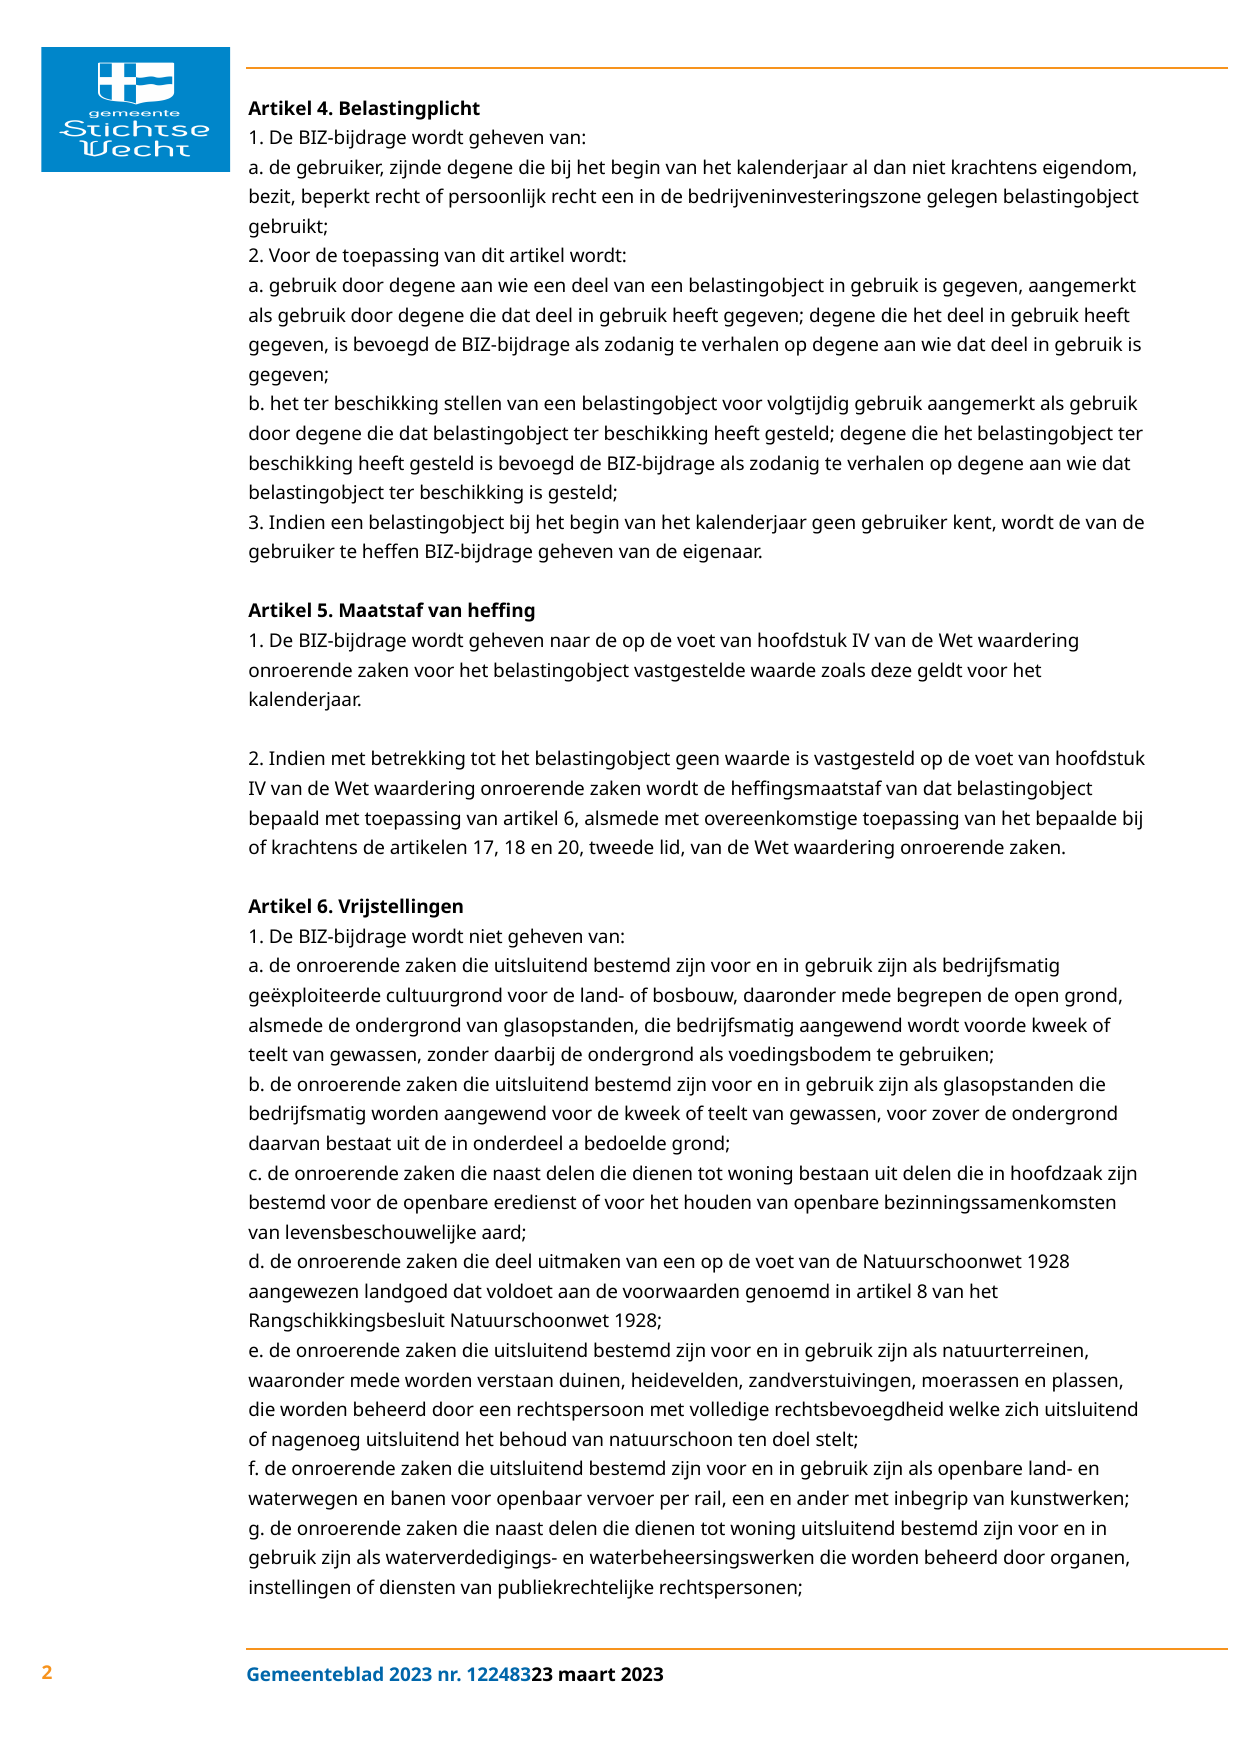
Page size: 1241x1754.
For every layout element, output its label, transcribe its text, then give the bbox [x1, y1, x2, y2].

text b. de onroerende zaken die uitsluitend bestemd zijn voor en in gebruik zijn als glasopstanden die bedrijfsmatig worden aangewend voor de kweek of teelt van gewassen, voor zover de ondergrond daarvan bestaat uit de in onderdeel a bedoelde grond; [248, 1071, 1152, 1156]
text b. het ter beschikking stellen van een belastingobject voor volgtijdig gebruik aangemerkt als gebruik door degene die dat belastingobject ter beschikking heeft gesteld; degene die het belastingobject ter beschikking heeft gesteld is bevoegd de BIZ-bijdrage als zodanig te verhalen op degene aan wie dat belastingobject ter beschikking is gesteld; [248, 391, 1152, 505]
text Artikel 5. Maatstaf van heffing [248, 598, 1152, 623]
picture [137, 63, 174, 103]
text Artikel 6. Vrijstellingen [248, 893, 1152, 919]
text g. de onroerende zaken die naast delen die dienen tot woning uitsluitend bestemd zijn voor en in gebruik zijn als waterverdedigings- en waterbeheersingswerken die worden beheerd door organen, instellingen of diensten van publiekrechtelijke rechtspersonen; [248, 1515, 1152, 1600]
text 1. De BIZ-bijdrage wordt geheven naar de op de voet van hoofdstuk IV van de Wet waardering onroerende zaken voor het belastingobject vastgestelde waarde zoals deze geldt voor het kalenderjaar. [248, 627, 1152, 712]
text e. de onroerende zaken die uitsluitend bestemd zijn voor en in gebruik zijn als natuurterreinen, waaronder mede worden verstaan duinen, heidevelden, zandverstuivingen, moerassen en plassen, die worden beheerd door een rechtspersoon met volledige rechtsbevoegdheid welke zich uitsluitend of nagenoeg uitsluitend het behoud van natuurschoon ten doel stelt; [248, 1337, 1152, 1452]
text c. de onroerende zaken die naast delen die dienen tot woning bestaan uit delen die in hoofdzaak zijn bestemd voor de openbare eredienst of voor het houden van openbare bezinningssamenkomsten van levensbeschouwelijke aard; [248, 1160, 1152, 1245]
picture [99, 63, 135, 101]
text a. gebruik door degene aan wie een deel van een belastingobject in gebruik is gegeven, aangemerkt als gebruik door degene die dat deel in gebruik heeft gegeven; degene die het deel in gebruik heeft gegeven, is bevoegd de BIZ-bijdrage als zodanig te verhalen op degene aan wie dat deel in gebruik is gegeven; [248, 272, 1152, 387]
text 3. Indien een belastingobject bij het begin van het kalenderjaar geen gebruiker kent, wordt de van de gebruiker te heffen BIZ-bijdrage geheven van de eigenaar. [248, 509, 1152, 564]
text a. de onroerende zaken die uitsluitend bestemd zijn voor en in gebruik zijn als bedrijfsmatig geëxploiteerde cultuurgrond voor de land- of bosbouw, daaronder mede begrepen de open grond, alsmede de ondergrond van glasopstanden, die bedrijfsmatig aangewend wordt voorde kweek of teelt van gewassen, zonder daarbij de ondergrond als voedingsbodem te gebruiken; [248, 953, 1152, 1067]
text f. de onroerende zaken die uitsluitend bestemd zijn voor en in gebruik zijn als openbare land- en waterwegen en banen voor openbaar vervoer per rail, een en ander met inbegrip van kunstwerken; [248, 1456, 1152, 1511]
text a. de gebruiker, zijnde degene die bij het begin van het kalenderjaar al dan niet krachtens eigendom, bezit, beperkt recht of persoonlijk recht een in de bedrijveninvesteringszone gelegen belastingobject gebruikt; [248, 154, 1152, 239]
text 1. De BIZ-bijdrage wordt geheven van: [248, 124, 1152, 150]
text 2. Voor de toepassing van dit artikel wordt: [248, 243, 1152, 268]
text 1. De BIZ-bijdrage wordt niet geheven van: [248, 923, 1152, 949]
text 2. Indien met betrekking tot het belastingobject geen waarde is vastgesteld op de voet van hoofdstuk IV van de Wet waardering onroerende zaken wordt de heffingsmaatstaf van dat belastingobject bepaald met toepassing van artikel 6, alsmede met overeenkomstige toepassing van het bepaalde bij of krachtens de artikelen 17, 18 en 20, tweede lid, van de Wet waardering onroerende zaken. [248, 746, 1152, 860]
text d. de onroerende zaken die deel uitmaken van een op de voet van de Natuurschoonwet 1928 aangewezen landgoed dat voldoet aan de voorwaarden genoemd in artikel 8 van het Rangschikkingsbesluit Natuurschoonwet 1928; [248, 1248, 1152, 1333]
text Artikel 4. Belastingplicht [248, 95, 1152, 121]
